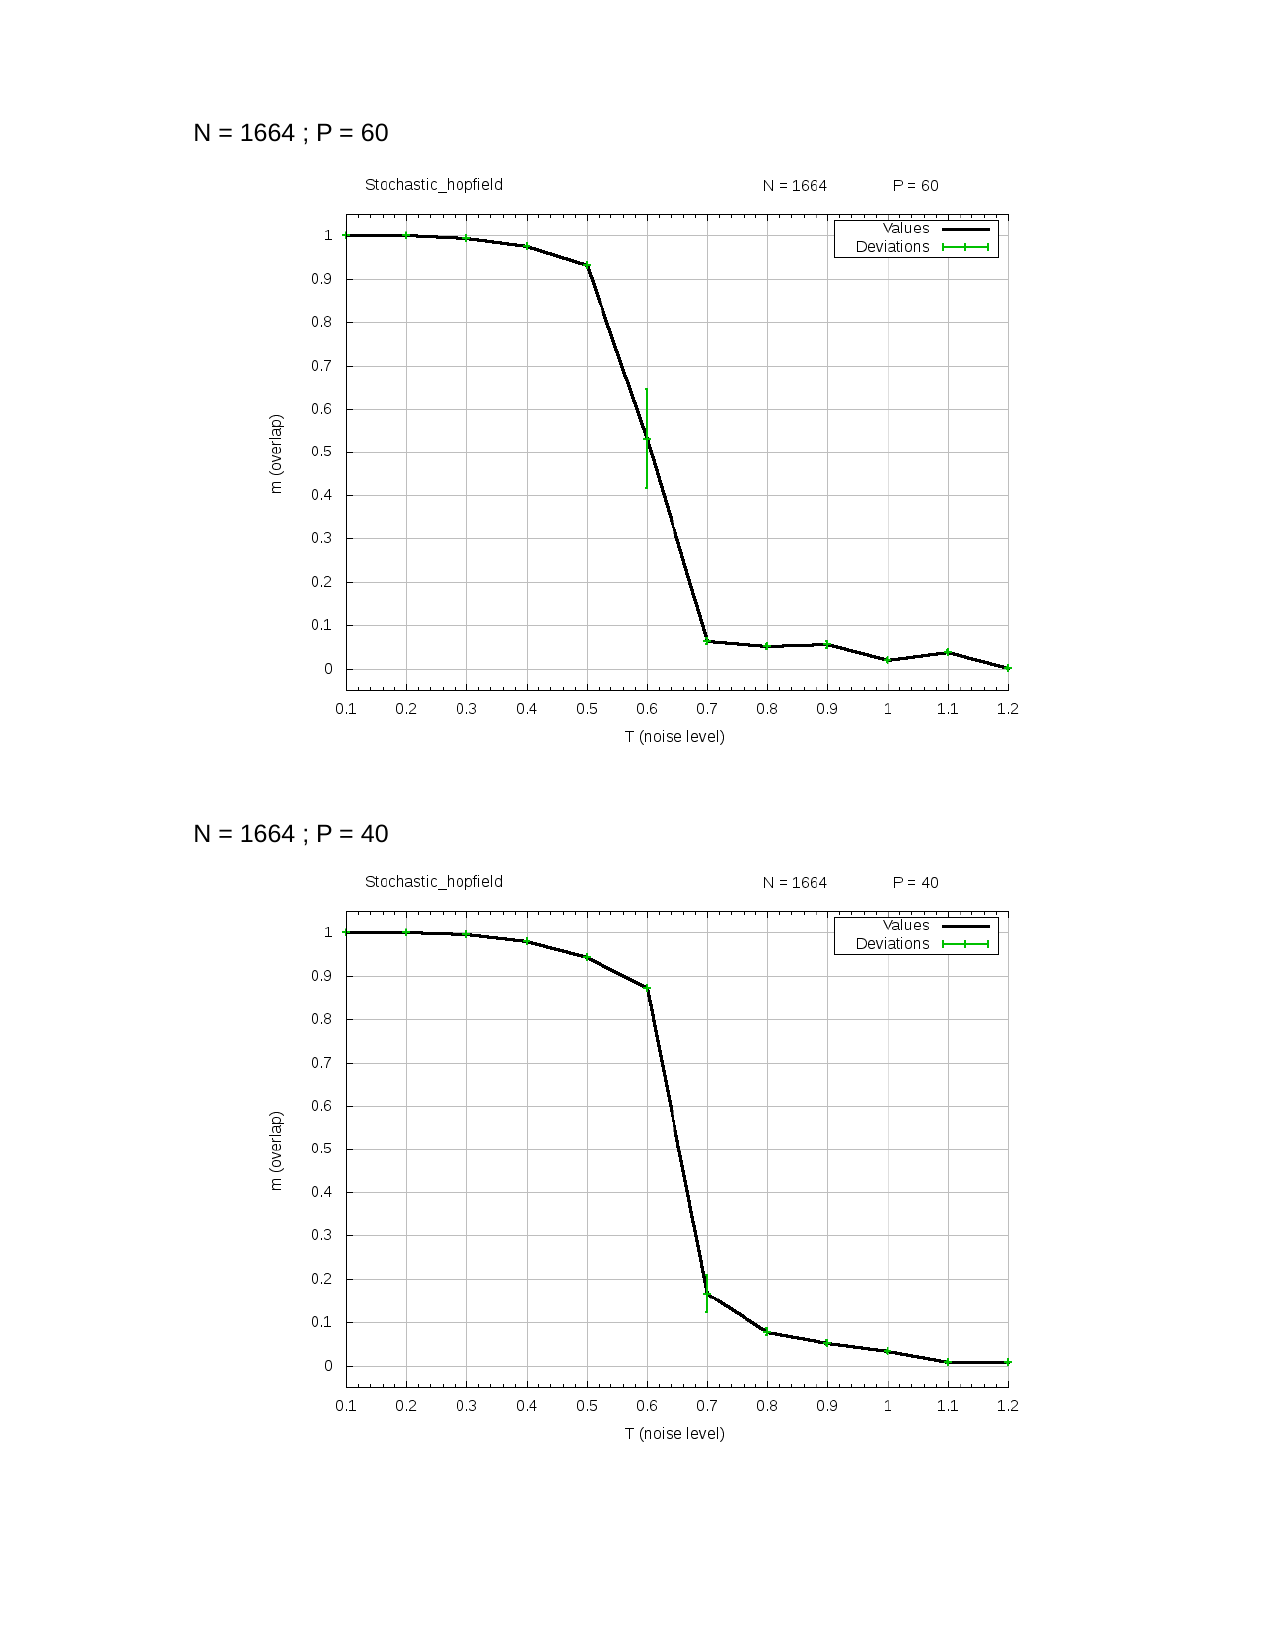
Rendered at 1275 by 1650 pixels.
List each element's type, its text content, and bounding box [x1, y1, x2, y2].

text N = 1664 ; P = 60 [118, 118, 1157, 147]
text N = 1664 ; P = 40 [118, 819, 1157, 848]
picture [243, 855, 1032, 1447]
picture [243, 158, 1032, 750]
